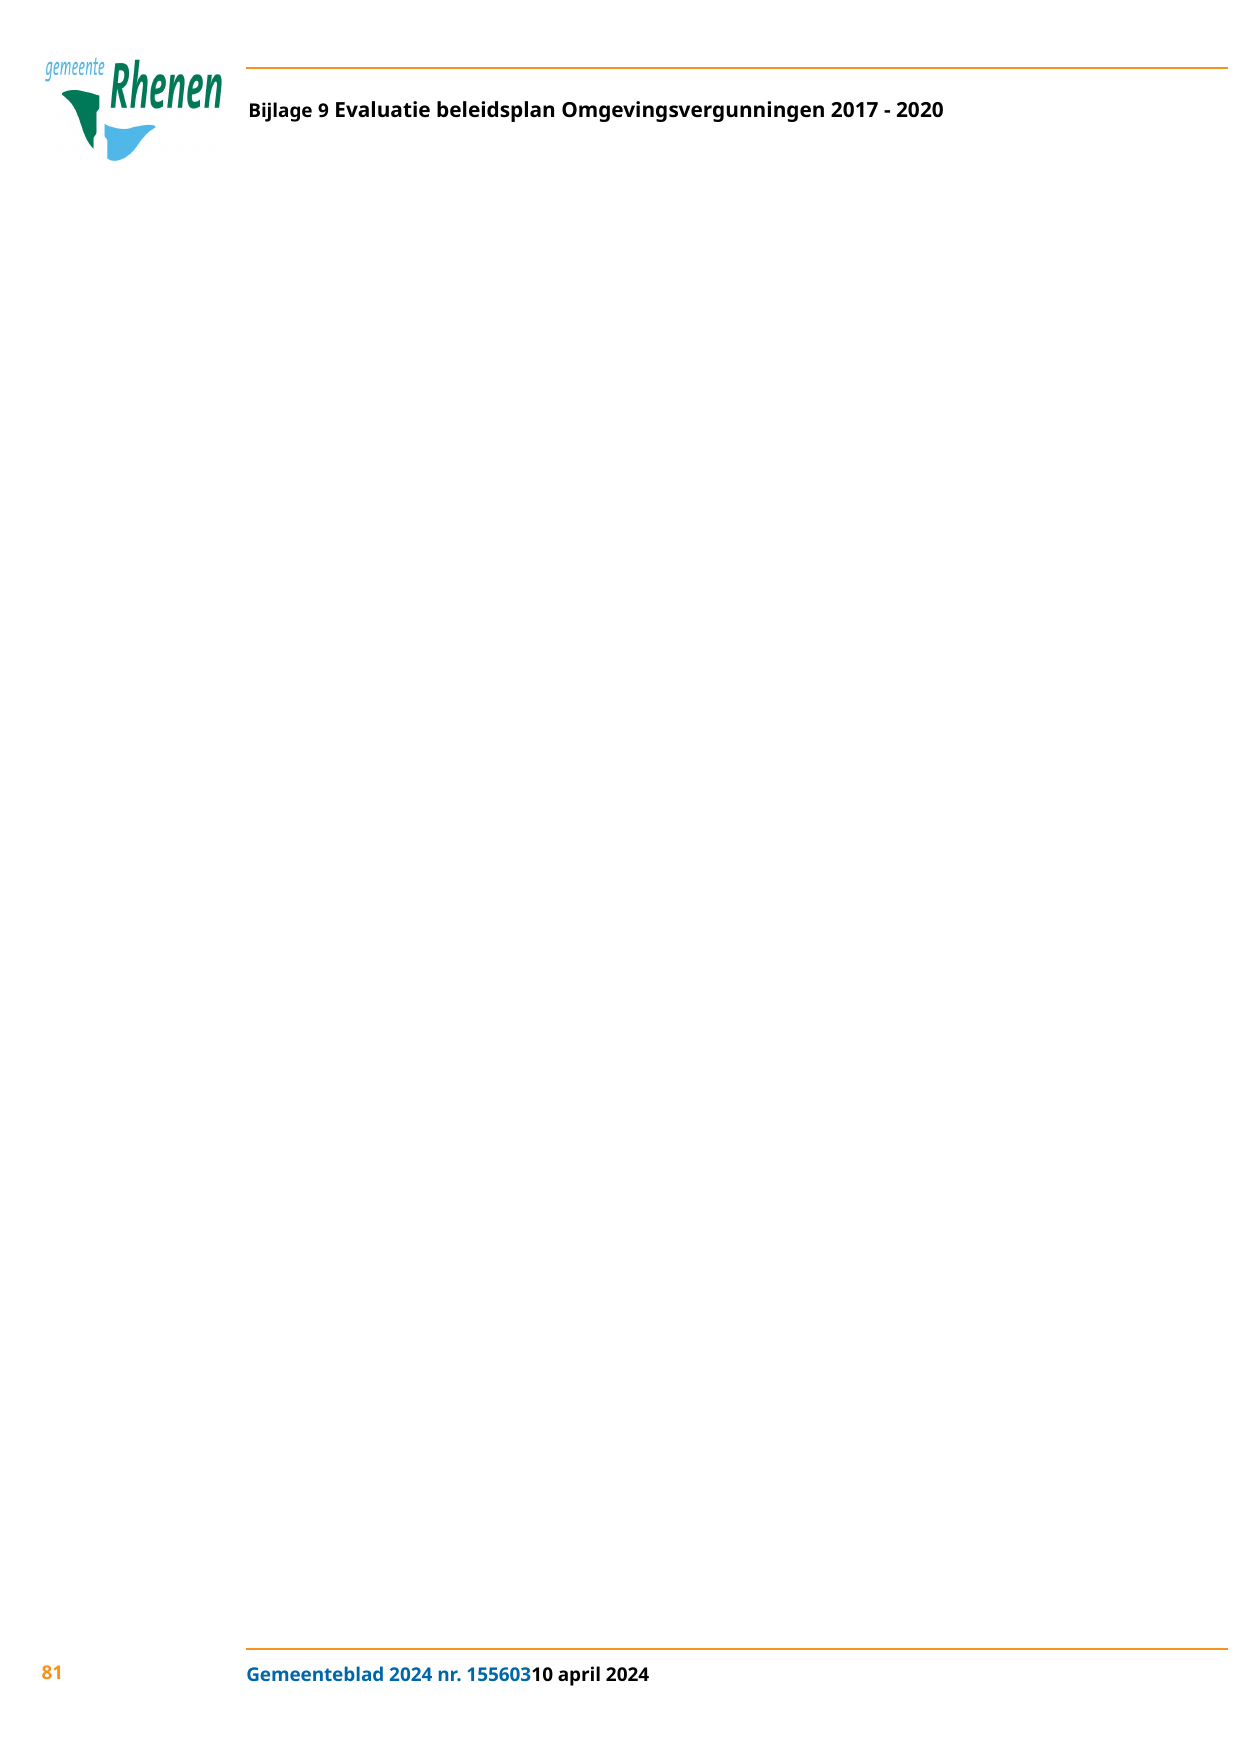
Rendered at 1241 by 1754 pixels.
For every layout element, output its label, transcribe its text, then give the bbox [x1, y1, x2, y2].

picture [41, 47, 231, 172]
text Bijlage 9 Evaluatie beleidsplan Omgevingsvergunningen 2017 - 2020 [248, 95, 1152, 123]
